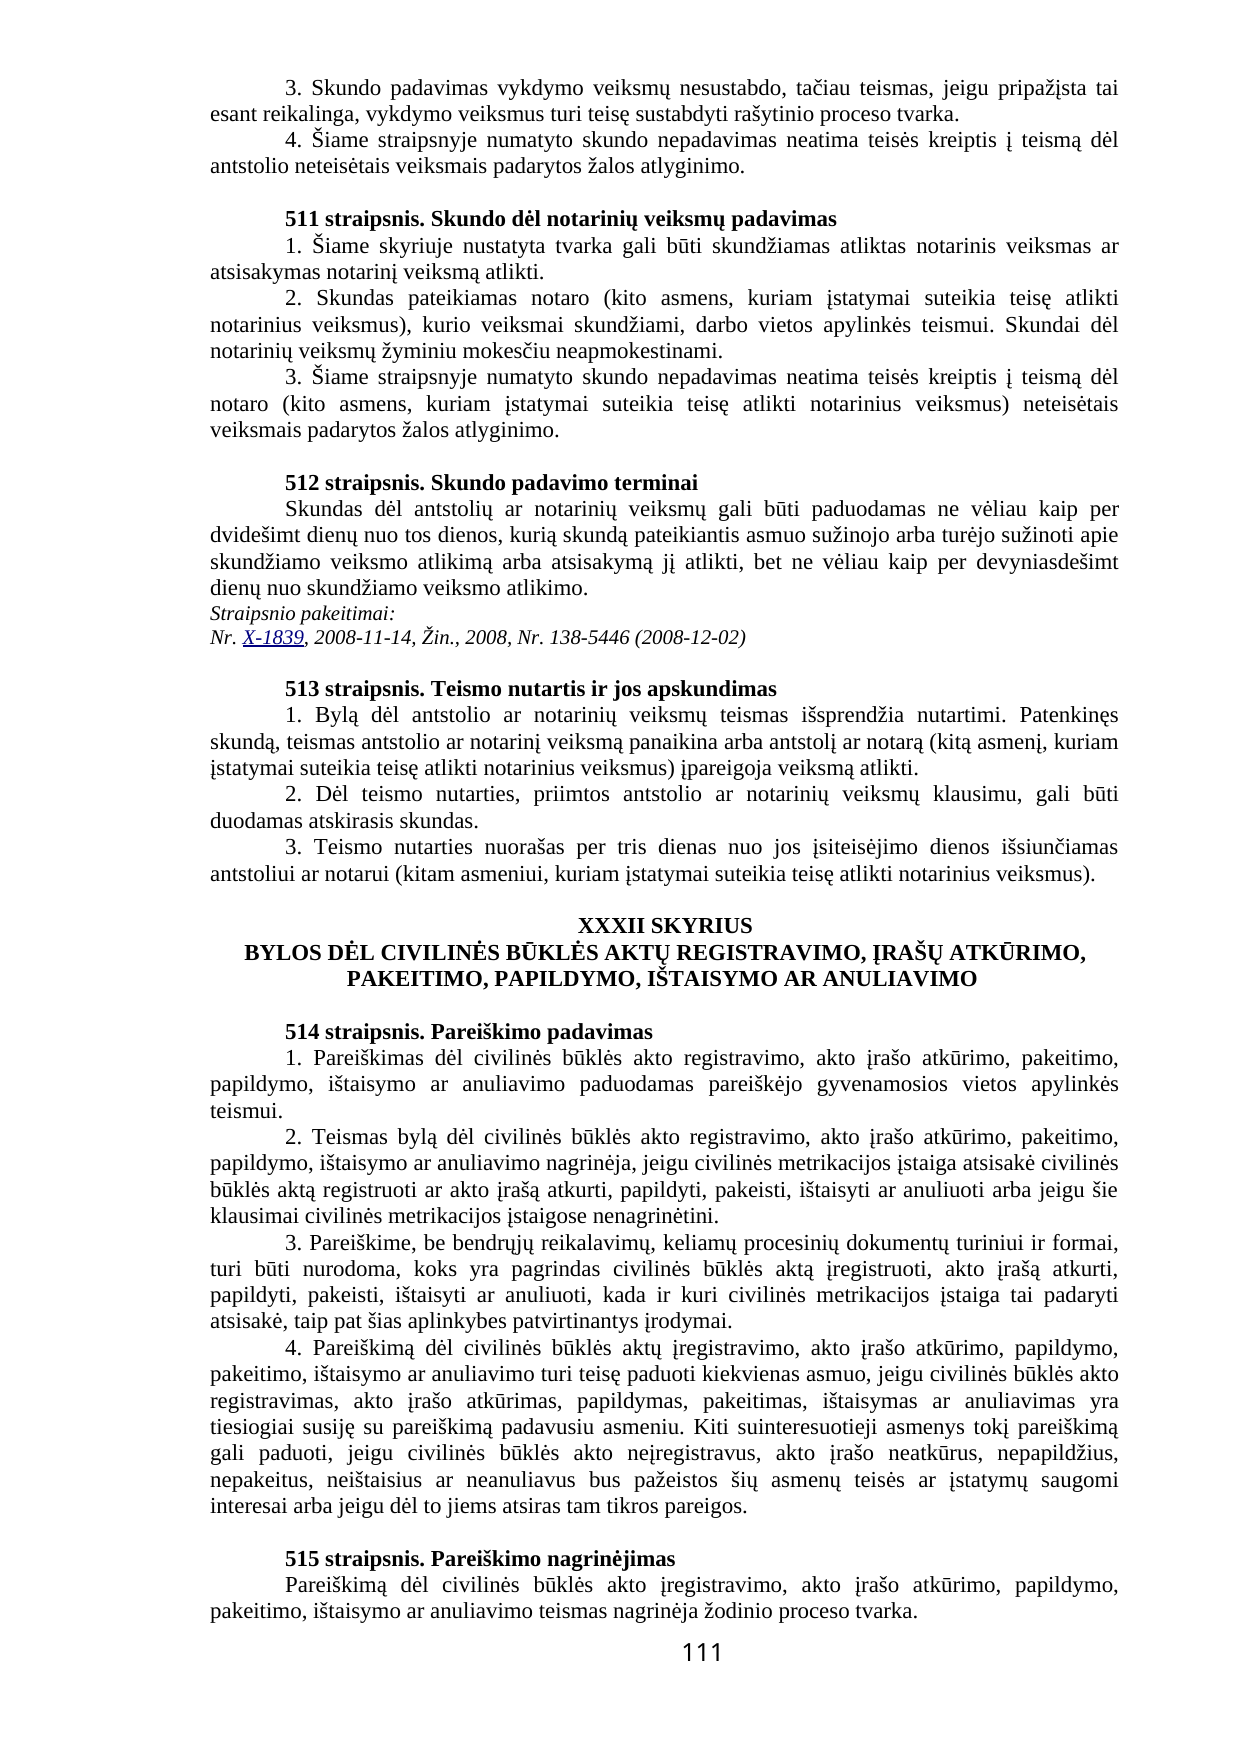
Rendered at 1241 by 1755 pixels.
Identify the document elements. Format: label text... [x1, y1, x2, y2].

text 1. Šiame skyriuje nustatyta tvarka gali būti skundžiamas atliktas notarinis veiksmas ar atsisakymas notarinį veiksmą atlikti. [210, 232, 1120, 284]
text 1. Pareiškimas dėl civilinės būklės akto registravimo, akto įrašo atkūrimo, pakeitimo, papildymo, ištaisymo ar anuliavimo paduodamas pareiškėjo gyvenamosios vietos apylinkės teismui. [210, 1044, 1120, 1123]
subtitle XXXII skyrius [210, 912, 1120, 939]
text Pareiškimą dėl civilinės būklės akto įregistravimo, akto įrašo atkūrimo, papildymo, pakeitimo, ištaisymo ar anuliavimo teismas nagrinėja žodinio proceso tvarka. [210, 1571, 1120, 1624]
text 1. Bylą dėl antstolio ar notarinių veiksmų teismas išsprendžia nutartimi. Patenkinęs skundą, teismas antstolio ar notarinį veiksmą panaikina arba antstolį ar notarą (kitą asmenį, kuriam įstatymai suteikia teisę atlikti notarinius veiksmus) įpareigoja veiksmą atlikti. [210, 701, 1120, 781]
text 2. Teismas bylą dėl civilinės būklės akto registravimo, akto įrašo atkūrimo, pakeitimo, papildymo, ištaisymo ar anuliavimo nagrinėja, jeigu civilinės metrikacijos įstaiga atsisakė civilinės būklės aktą registruoti ar akto įrašą atkurti, papildyti, pakeisti, ištaisyti ar anuliuoti arba jeigu šie klausimai civilinės metrikacijos įstaigose nenagrinėtini. [210, 1123, 1120, 1228]
text Straipsnio pakeitimai: [210, 601, 1120, 625]
text 3. Teismo nutarties nuorašas per tris dienas nuo jos įsiteisėjimo dienos išsiunčiamas antstoliui ar notarui (kitam asmeniui, kuriam įstatymai suteikia teisę atlikti notarinius veiksmus). [210, 833, 1120, 886]
text 514 straipsnis. Pareiškimo padavimas [210, 1018, 1120, 1044]
text 4. Šiame straipsnyje numatyto skundo nepadavimas neatima teisės kreiptis į teismą dėl antstolio neteisėtais veiksmais padarytos žalos atlyginimo. [210, 126, 1120, 179]
text Skundas dėl antstolių ar notarinių veiksmų gali būti paduodamas ne vėliau kaip per dvidešimt dienų nuo tos dienos, kurią skundą pateikiantis asmuo sužinojo arba turėjo sužinoti apie skundžiamo veiksmo atlikimą arba atsisakymą jį atlikti, bet ne vėliau kaip per devyniasdešimt dienų nuo skundžiamo veiksmo atlikimo. [210, 495, 1120, 601]
subtitle Bylos dėl civilinės būklės aktų registravimo, įrašų atkūrimo, pakeitimo, papildymo, ištaisymo AR anuliavimo [210, 939, 1120, 991]
text 515 straipsnis. Pareiškimo nagrinėjimas [210, 1545, 1120, 1571]
text Nr. X-1839, 2008-11-14, Žin., 2008, Nr. 138-5446 (2008-12-02) [210, 625, 1120, 649]
text 3. Šiame straipsnyje numatyto skundo nepadavimas neatima teisės kreiptis į teismą dėl notaro (kito asmens, kuriam įstatymai suteikia teisę atlikti notarinius veiksmus) neteisėtais veiksmais padarytos žalos atlyginimo. [210, 363, 1120, 442]
text 511 straipsnis. Skundo dėl notarinių veiksmų padavimas [210, 205, 1120, 232]
text 4. Pareiškimą dėl civilinės būklės aktų įregistravimo, akto įrašo atkūrimo, papildymo, pakeitimo, ištaisymo ar anuliavimo turi teisę paduoti kiekvienas asmuo, jeigu civilinės būklės akto registravimas, akto įrašo atkūrimas, papildymas, pakeitimas, ištaisymas ar anuliavimas yra tiesiogiai susiję su pareiškimą padavusiu asmeniu. Kiti suinteresuotieji asmenys tokį pareiškimą gali paduoti, jeigu civilinės būklės akto neįregistravus, akto įrašo neatkūrus, nepapildžius, nepakeitus, neištaisius ar neanuliavus bus pažeistos šių asmenų teisės ar įstatymų saugomi interesai arba jeigu dėl to jiems atsiras tam tikros pareigos. [210, 1334, 1120, 1518]
text 2. Skundas pateikiamas notaro (kito asmens, kuriam įstatymai suteikia teisę atlikti notarinius veiksmus), kurio veiksmai skundžiami, darbo vietos apylinkės teismui. Skundai dėl notarinių veiksmų žyminiu mokesčiu neapmokestinami. [210, 284, 1120, 363]
text 3. Skundo padavimas vykdymo veiksmų nesustabdo, tačiau teismas, jeigu pripažįsta tai esant reikalinga, vykdymo veiksmus turi teisę sustabdyti rašytinio proceso tvarka. [210, 73, 1120, 126]
text 512 straipsnis. Skundo padavimo terminai [210, 469, 1120, 495]
text 3. Pareiškime, be bendrųjų reikalavimų, keliamų procesinių dokumentų turiniui ir formai, turi būti nurodoma, koks yra pagrindas civilinės būklės aktą įregistruoti, akto įrašą atkurti, papildyti, pakeisti, ištaisyti ar anuliuoti, kada ir kuri civilinės metrikacijos įstaiga tai padaryti atsisakė, taip pat šias aplinkybes patvirtinantys įrodymai. [210, 1228, 1120, 1334]
text 2. Dėl teismo nutarties, priimtos antstolio ar notarinių veiksmų klausimu, gali būti duodamas atskirasis skundas. [210, 781, 1120, 833]
text 513 straipsnis. Teismo nutartis ir jos apskundimas [210, 675, 1120, 701]
